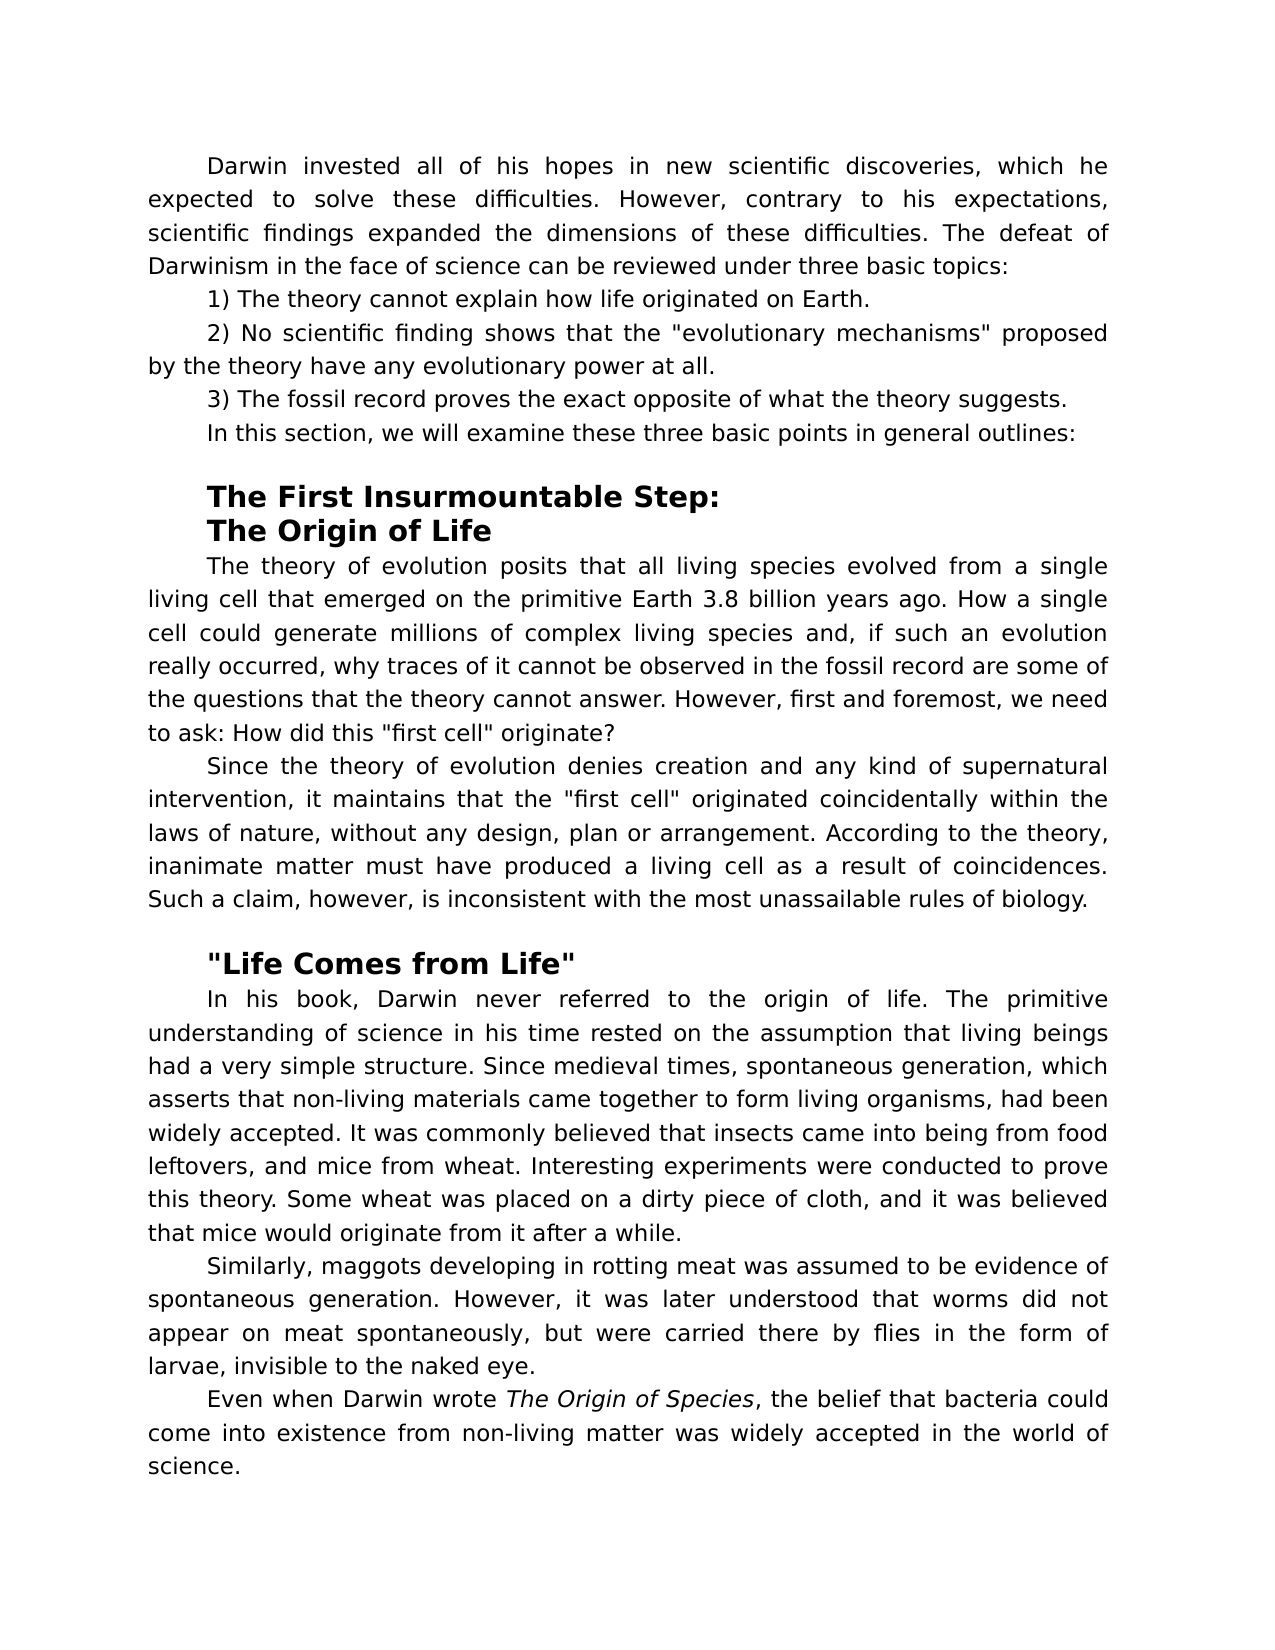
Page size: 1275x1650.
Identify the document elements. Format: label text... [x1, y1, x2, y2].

text In his book, Darwin never referred to the origin of life. The primitive understanding of science in his time rested on the assumption that living beings had a very simple structure. Since medieval times, spontaneous generation, which asserts that non-living materials came together to form living organisms, had been widely accepted. It was commonly believed that insects came into being from food leftovers, and mice from wheat. Interesting experiments were conducted to prove this theory. Some wheat was placed on a dirty piece of cloth, and it was believed that mice would originate from it after a while. [148, 981, 1110, 1248]
text Even when Darwin wrote The Origin of Species, the belief that bacteria could come into existence from non-living matter was widely accepted in the world of science. [148, 1381, 1110, 1481]
text 2) No scientific finding shows that the "evolutionary mechanisms" proposed by the theory have any evolutionary power at all. [148, 314, 1110, 381]
text 3) The fossil record proves the exact opposite of what the theory suggests. [148, 381, 1110, 414]
text "Life Comes from Life" [148, 948, 1110, 981]
text The theory of evolution posits that all living species evolved from a single living cell that emerged on the primitive Earth 3.8 billion years ago. How a single cell could generate millions of complex living species and, if such an evolution really occurred, why traces of it cannot be observed in the fossil record are some of the questions that the theory cannot answer. However, first and foremost, we need to ask: How did this "first cell" originate? [148, 548, 1110, 748]
text Darwin invested all of his hopes in new scientific discoveries, which he expected to solve these difficulties. However, contrary to his expectations, scientific findings expanded the dimensions of these difficulties. The defeat of Darwinism in the face of science can be reviewed under three basic topics: [148, 148, 1110, 281]
text Since the theory of evolution denies creation and any kind of supernatural intervention, it maintains that the "first cell" originated coincidentally within the laws of nature, without any design, plan or arrangement. According to the theory, inanimate matter must have produced a living cell as a result of coincidences. Such a claim, however, is inconsistent with the most unassailable rules of biology. [148, 748, 1110, 914]
text In this section, we will examine these three basic points in general outlines: [148, 414, 1110, 448]
text 1) The theory cannot explain how life originated on Earth. [148, 281, 1110, 314]
text Similarly, maggots developing in rotting meat was assumed to be evidence of spontaneous generation. However, it was later understood that worms did not appear on meat spontaneously, but were carried there by flies in the form of larvae, invisible to the naked eye. [148, 1248, 1110, 1381]
text The First Insurmountable Step: [148, 481, 1110, 514]
text The Origin of Life [148, 514, 1110, 548]
